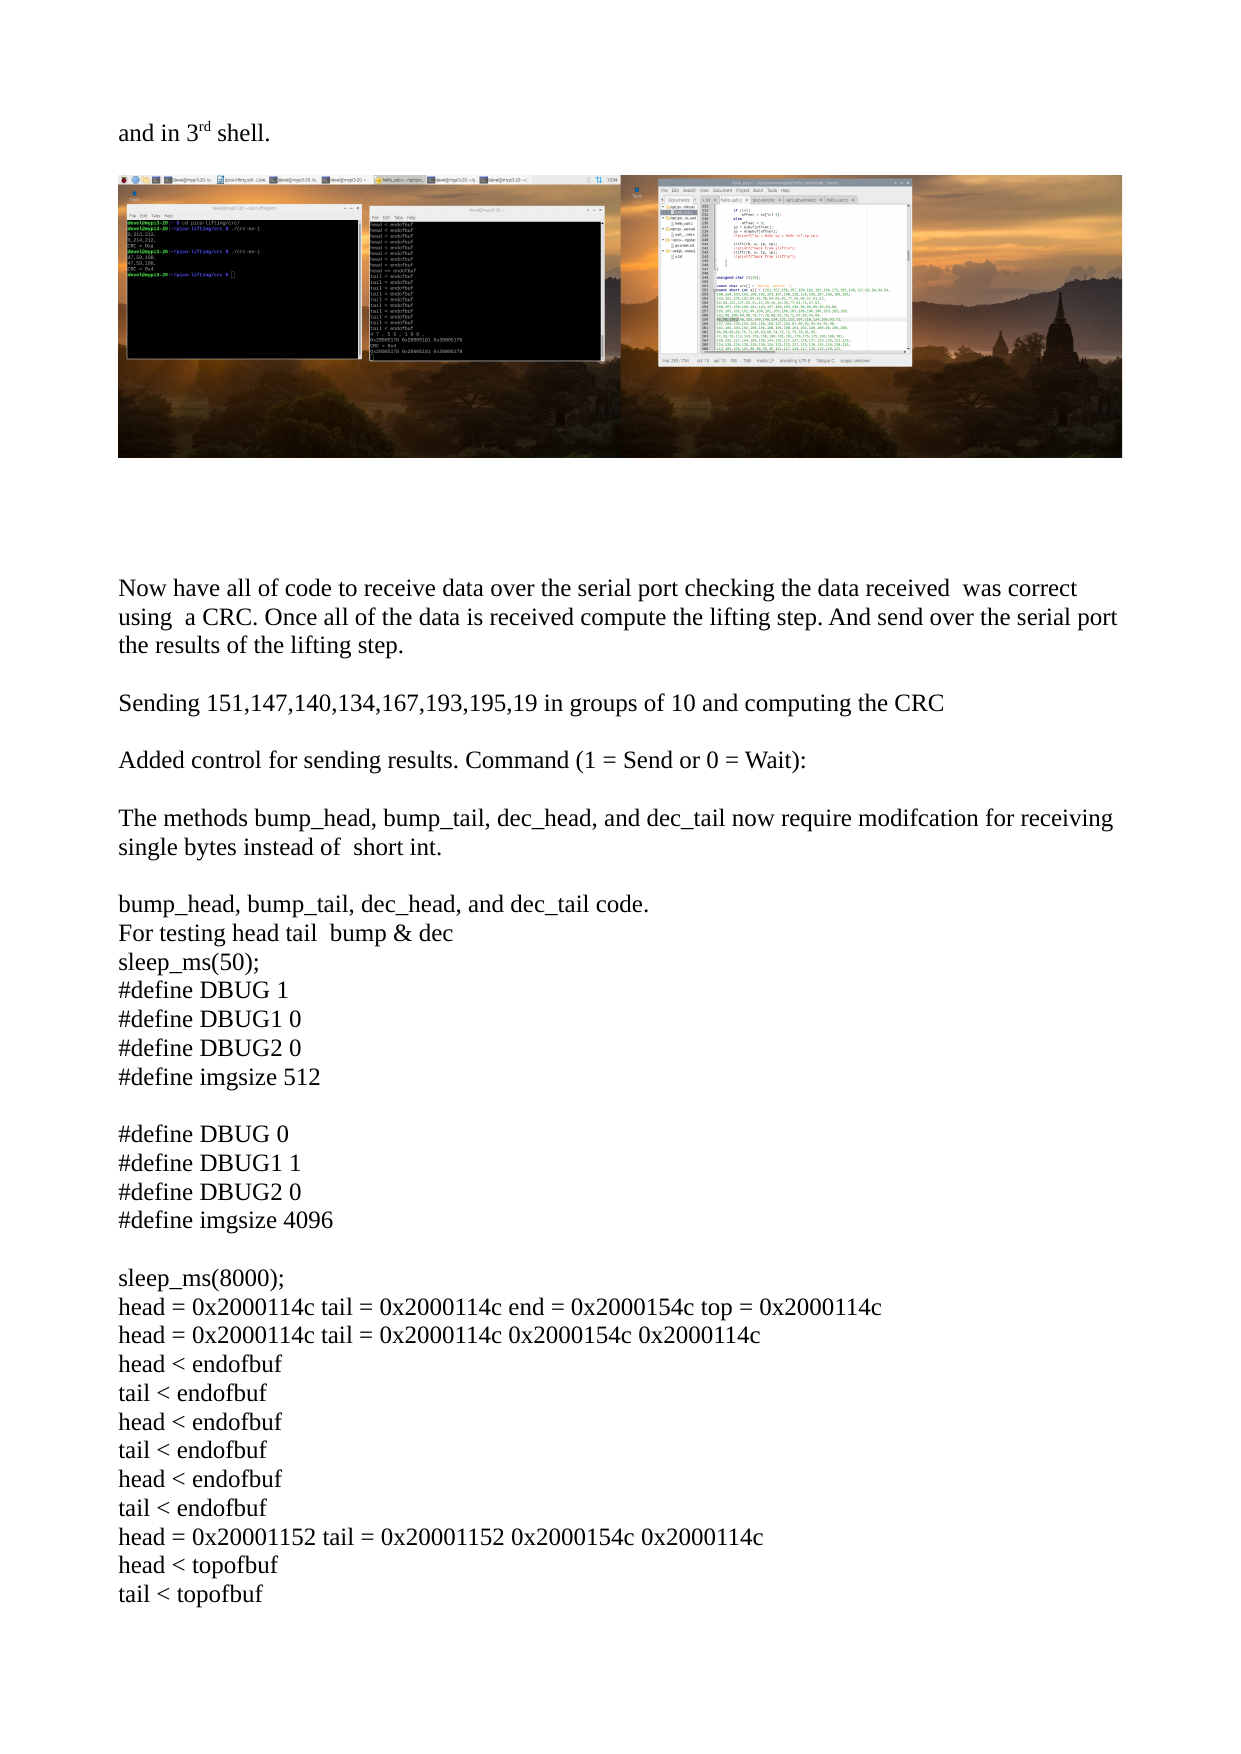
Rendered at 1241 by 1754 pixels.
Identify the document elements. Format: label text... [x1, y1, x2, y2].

text The methods bump_head, bump_tail, dec_head, and dec_tail now require modifcation for receiving single bytes instead of short int. [118, 803, 1122, 860]
text #define imgsize 4096 [118, 1205, 1122, 1234]
text head < endofbuf [118, 1349, 1122, 1378]
text #define DBUG1 0 [118, 1004, 1122, 1033]
text #define DBUG 0 [118, 1119, 1122, 1148]
text bump_head, bump_tail, dec_head, and dec_tail code. [118, 889, 1122, 918]
text #define DBUG1 1 [118, 1148, 1122, 1177]
text tail < endofbuf [118, 1493, 1122, 1522]
text head < topofbuf [118, 1550, 1122, 1579]
text sleep_ms(8000); [118, 1263, 1122, 1292]
text head < endofbuf [118, 1407, 1122, 1435]
text head = 0x20001152 tail = 0x20001152 0x2000154c 0x2000114c [118, 1522, 1122, 1550]
text For testing head tail bump & dec [118, 918, 1122, 947]
text head = 0x2000114c tail = 0x2000114c end = 0x2000154c top = 0x2000114c [118, 1292, 1122, 1320]
text #define imgsize 512 [118, 1062, 1122, 1090]
text head = 0x2000114c tail = 0x2000114c 0x2000154c 0x2000114c [118, 1320, 1122, 1349]
text and in 3rd shell. [118, 118, 1122, 147]
text #define DBUG 1 [118, 975, 1122, 1004]
text Now have all of code to receive data over the serial port checking the data received was correct using a CRC. Once all of the data is received compute the lifting step. And send over the serial port the results of the lifting step. [118, 573, 1122, 659]
text sleep_ms(50); [118, 947, 1122, 975]
text Sending 151,147,140,134,167,193,195,19 in groups of 10 and computing the CRC [118, 688, 1122, 717]
text Added control for sending results. Command (1 = Send or 0 = Wait): [118, 745, 1122, 774]
text #define DBUG2 0 [118, 1033, 1122, 1062]
picture [118, 175, 1123, 458]
text tail < endofbuf [118, 1435, 1122, 1464]
text head < endofbuf [118, 1464, 1122, 1493]
text #define DBUG2 0 [118, 1177, 1122, 1205]
text tail < endofbuf [118, 1378, 1122, 1407]
text tail < topofbuf [118, 1579, 1122, 1608]
